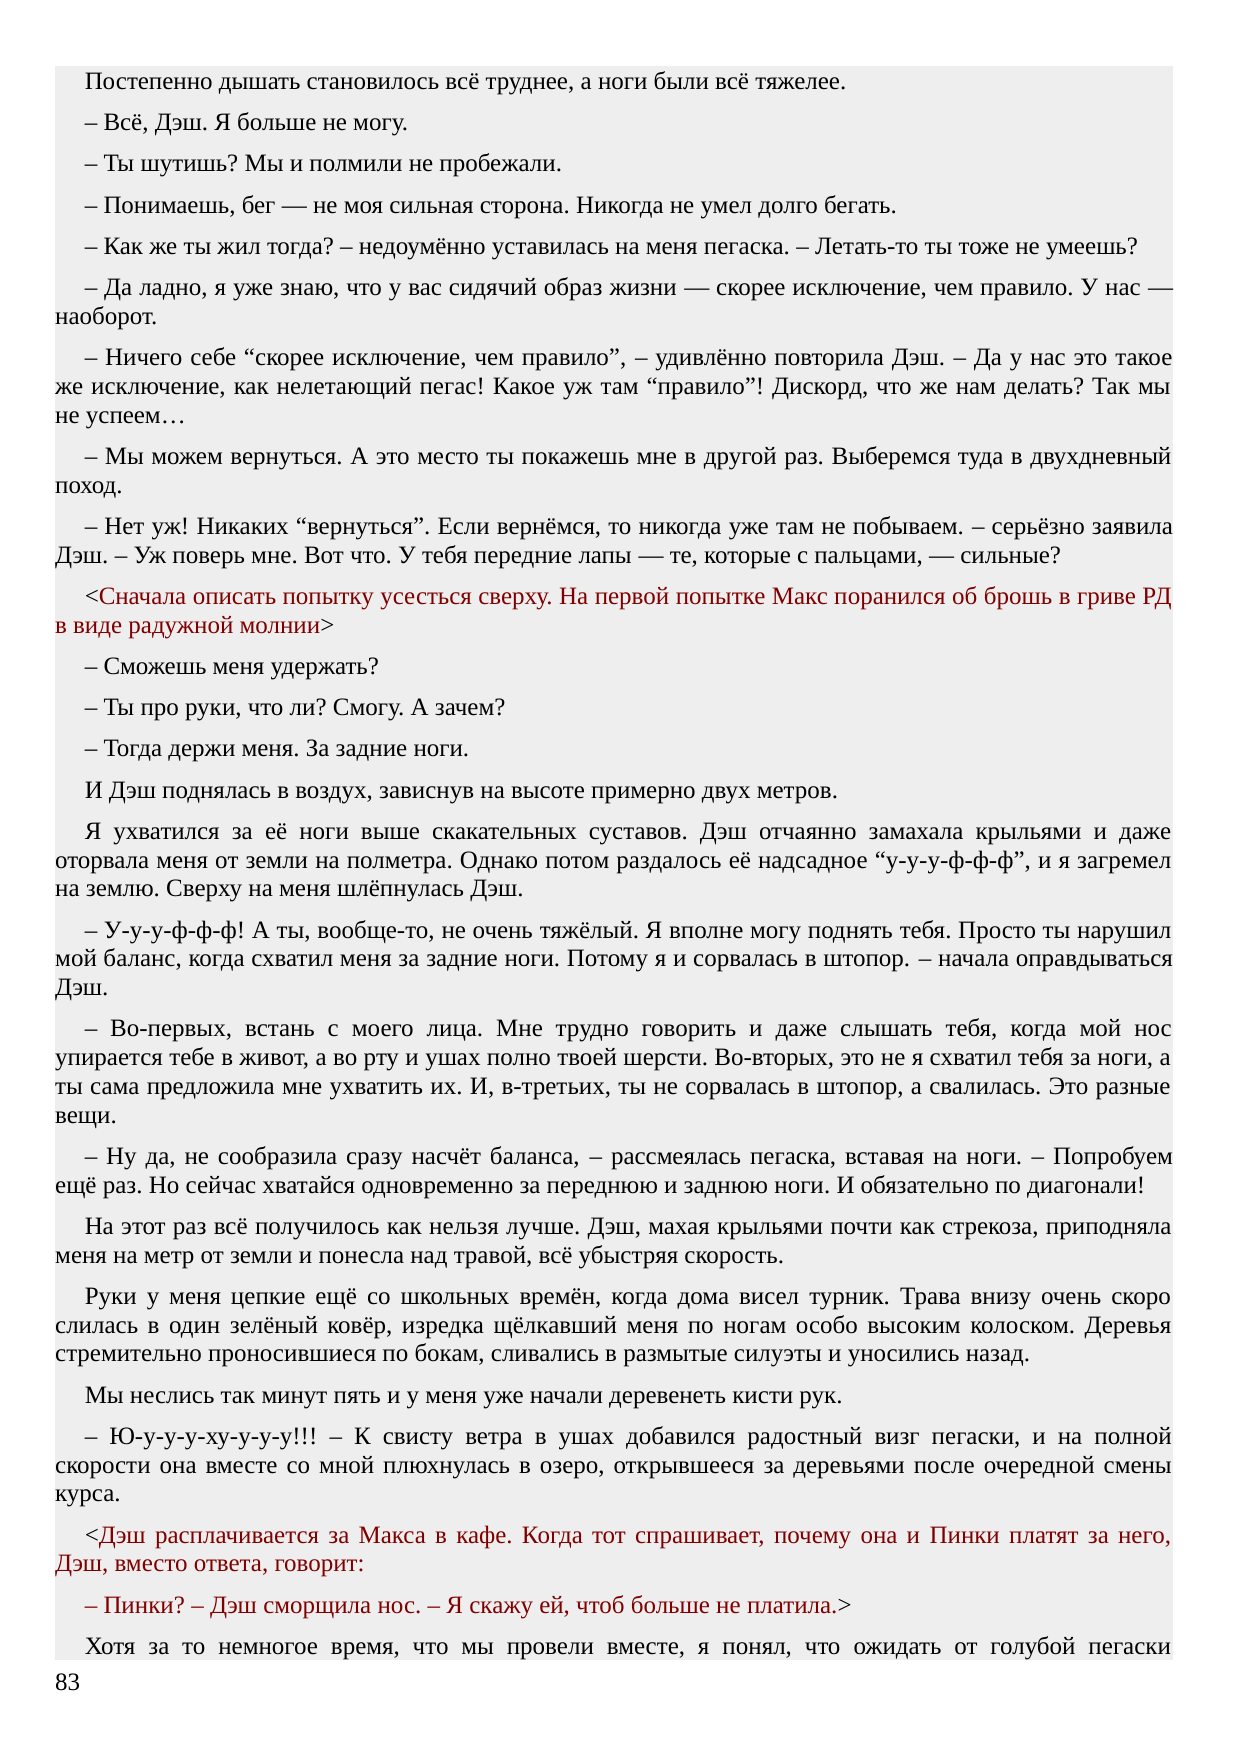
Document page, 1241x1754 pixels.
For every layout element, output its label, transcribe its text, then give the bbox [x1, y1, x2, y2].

text – Как же ты жил тогда? – недоумённо уставилась на меня пегаска. – Летать-то ты тоже не умеешь? [55, 231, 1173, 260]
text – Ничего себе “скорее исключение, чем правило”, – удивлённо повторила Дэш. – Да у нас это такое же исключение, как нелетающий пегас! Какое уж там “правило”! Дискорд, что же нам делать? Так мы не успеем… [55, 342, 1173, 428]
text – Ну да, не сообразила сразу насчёт баланса, – рассмеялась пегаска, вставая на ноги. – Попробуем ещё раз. Но сейчас хватайся одновременно за переднюю и заднюю ноги. И обязательно по диагонали! [55, 1141, 1173, 1198]
text Мы неслись так минут пять и у меня уже начали деревенеть кисти рук. [55, 1380, 1173, 1408]
text – Понимаешь, бег — не моя сильная сторона. Никогда не умел долго бегать. [55, 190, 1173, 218]
text – Всё, Дэш. Я больше не могу. [55, 107, 1173, 136]
text <Cначала описать попытку усесться сверху. На первой попытке Макс поранился об брошь в гриве РД в виде радужной молнии> [55, 581, 1173, 638]
text – Ю-у-у-у-ху-у-у-у!!! – К свисту ветра в ушах добавился радостный визг пегаски, и на полной скорости она вместе со мной плюхнулась в озеро, открывшееся за деревьями после очередной смены курса. [55, 1421, 1173, 1507]
text Руки у меня цепкие ещё со школьных времён, когда дома висел турник. Трава внизу очень скоро слилась в один зелёный ковёр, изредка щёлкавший меня по ногам особо высоким колоском. Деревья стремительно проносившиеся по бокам, сливались в размытые силуэты и уносились назад. [55, 1281, 1173, 1367]
text Я ухватился за её ноги выше скакательных суставов. Дэш отчаянно замахала крыльями и даже оторвала меня от земли на полметра. Однако потом раздалось её надсадное “у-у-у-ф-ф-ф”, и я загремел на землю. Сверху на меня шлёпнулась Дэш. [55, 816, 1173, 902]
text – Да ладно, я уже знаю, что у вас сидячий образ жизни — скорее исключение, чем правило. У нас — наоборот. [55, 272, 1173, 330]
text – Ты шутишь? Мы и полмили не пробежали. [55, 148, 1173, 177]
text – Тогда держи меня. За задние ноги. [55, 733, 1173, 762]
text – Сможешь меня удержать? [55, 651, 1173, 680]
text – Мы можем вернуться. А это место ты покажешь мне в другой раз. Выберемся туда в двухдневный поход. [55, 441, 1173, 498]
text И Дэш поднялась в воздух, зависнув на высоте примерно двух метров. [55, 775, 1173, 803]
text – Ты про руки, что ли? Смогу. А зачем? [55, 692, 1173, 721]
text – Пинки? – Дэш сморщила нос. – Я скажу ей, чтоб больше не платила.> [55, 1590, 1173, 1618]
text – Во-первых, встань с моего лица. Мне трудно говорить и даже слышать тебя, когда мой нос упирается тебе в живот, а во рту и ушах полно твоей шерсти. Во-вторых, это не я схватил тебя за ноги, а ты сама предложила мне ухватить их. И, в-третьих, ты не сорвалась в штопор, а свалилась. Это разные вещи. [55, 1013, 1173, 1128]
text <Дэш расплачивается за Макса в кафе. Когда тот спрашивает, почему она и Пинки платят за него, Дэш, вместо ответа, говорит: [55, 1520, 1173, 1577]
text Хотя за то немногое время, что мы провели вместе, я понял, что ожидать от голубой пегаски [55, 1631, 1173, 1660]
text На этот раз всё получилось как нельзя лучше. Дэш, махая крыльями почти как стрекоза, приподняла меня на метр от земли и понесла над травой, всё убыстряя скорость. [55, 1211, 1173, 1268]
text – У-у-у-ф-ф-ф! А ты, вообще-то, не очень тяжёлый. Я вполне могу поднять тебя. Просто ты нарушил мой баланс, когда схватил меня за задние ноги. Потому я и сорвалась в штопор. – начала оправдываться Дэш. [55, 915, 1173, 1001]
text Постепенно дышать становилось всё труднее, а ноги были всё тяжелее. [55, 66, 1173, 95]
text – Нет уж! Никаких “вернуться”. Если вернёмся, то никогда уже там не побываем. – серьёзно заявила Дэш. – Уж поверь мне. Вот что. У тебя передние лапы — те, которые с пальцами, — сильные? [55, 511, 1173, 568]
